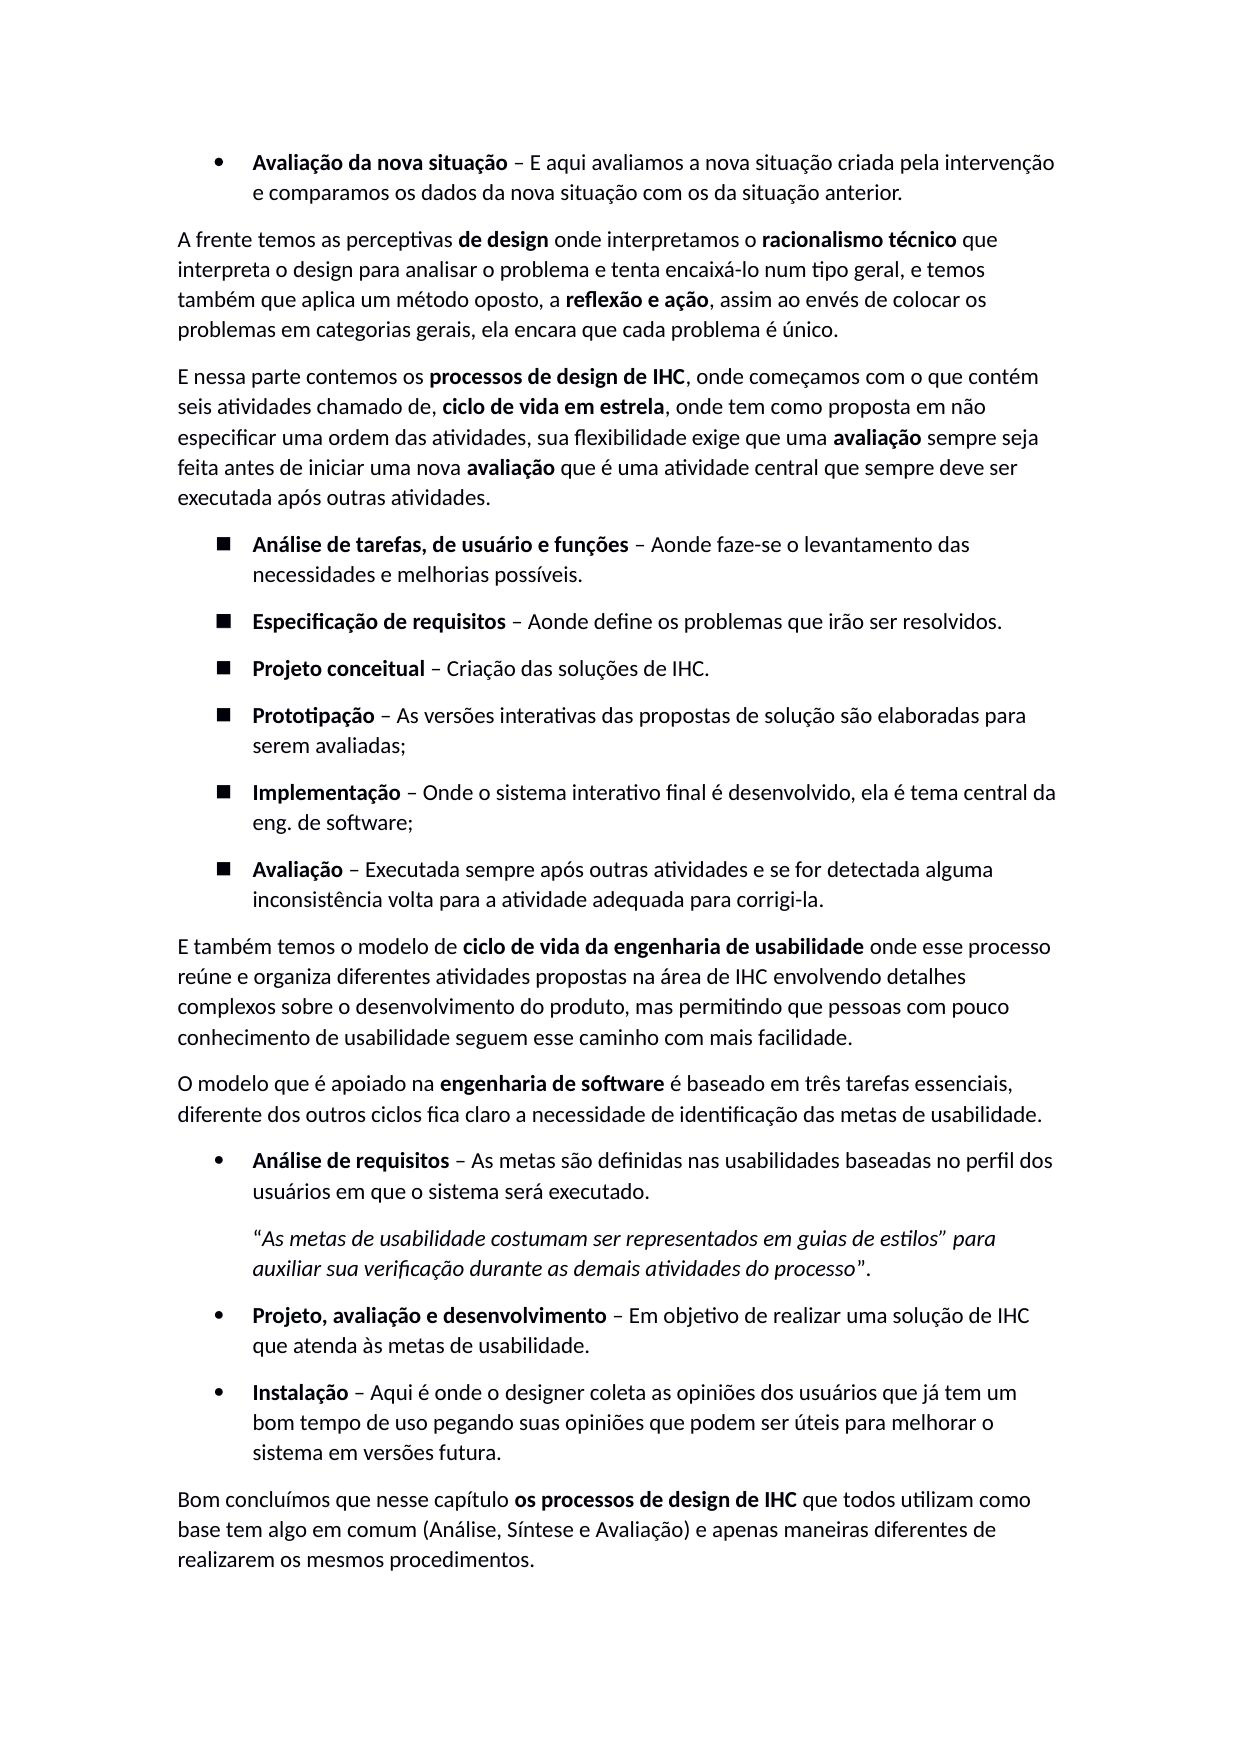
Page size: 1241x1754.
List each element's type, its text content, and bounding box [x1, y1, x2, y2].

text A frente temos as perceptivas de design onde interpretamos o racionalismo técnico que interpreta o design para analisar o problema e tenta encaixá-lo num tipo geral, e temos também que aplica um método oposto, a reflexão e ação, assim ao envés de colocar os problemas em categorias gerais, ela encara que cada problema é único. [177, 225, 1063, 343]
text E nessa parte contemos os processos de design de IHC, onde começamos com o que contém seis atividades chamado de, ciclo de vida em estrela, onde tem como proposta em não especificar uma ordem das atividades, sua flexibilidade exige que uma avaliação sempre seja feita antes de iniciar uma nova avaliação que é uma atividade central que sempre deve ser executada após outras atividades. [177, 362, 1063, 511]
list Projeto conceitual – Criação das soluções de IHC. [215, 654, 1063, 682]
list Implementação – Onde o sistema interativo final é desenvolvido, ela é tema central da eng. de software; [215, 778, 1063, 836]
list Especificação de requisitos – Aonde define os problemas que irão ser resolvidos. [215, 607, 1063, 635]
list Instalação – Aqui é onde o designer coleta as opiniões dos usuários que já tem um bom tempo de uso pegando suas opiniões que podem ser úteis para melhorar o sistema em versões futura. [215, 1378, 1063, 1466]
text Bom concluímos que nesse capítulo os processos de design de IHC que todos utilizam como base tem algo em comum (Análise, Síntese e Avaliação) e apenas maneiras diferentes de realizarem os mesmos procedimentos. [177, 1485, 1063, 1573]
list Avaliação – Executada sempre após outras atividades e se for detectada alguma inconsistência volta para a atividade adequada para corrigi-la. [215, 855, 1063, 913]
list Prototipação – As versões interativas das propostas de solução são elaboradas para serem avaliadas; [215, 701, 1063, 759]
list Avaliação da nova situação – E aqui avaliamos a nova situação criada pela intervenção e comparamos os dados da nova situação com os da situação anterior. [215, 148, 1063, 206]
list Análise de requisitos – As metas são definidas nas usabilidades baseadas no perfil dos usuários em que o sistema será executado. [215, 1147, 1063, 1205]
text “As metas de usabilidade costumam ser representados em guias de estilos” para auxiliar sua verificação durante as demais atividades do processo”. [252, 1224, 1063, 1282]
list Projeto, avaliação e desenvolvimento – Em objetivo de realizar uma solução de IHC que atenda às metas de usabilidade. [215, 1301, 1063, 1359]
text E também temos o modelo de ciclo de vida da engenharia de usabilidade onde esse processo reúne e organiza diferentes atividades propostas na área de IHC envolvendo detalhes complexos sobre o desenvolvimento do produto, mas permitindo que pessoas com pouco conhecimento de usabilidade seguem esse caminho com mais facilidade. [177, 932, 1063, 1051]
list Análise de tarefas, de usuário e funções – Aonde faze-se o levantamento das necessidades e melhorias possíveis. [215, 530, 1063, 588]
text O modelo que é apoiado na engenharia de software é baseado em três tarefas essenciais, diferente dos outros ciclos fica claro a necessidade de identificação das metas de usabilidade. [177, 1069, 1063, 1128]
